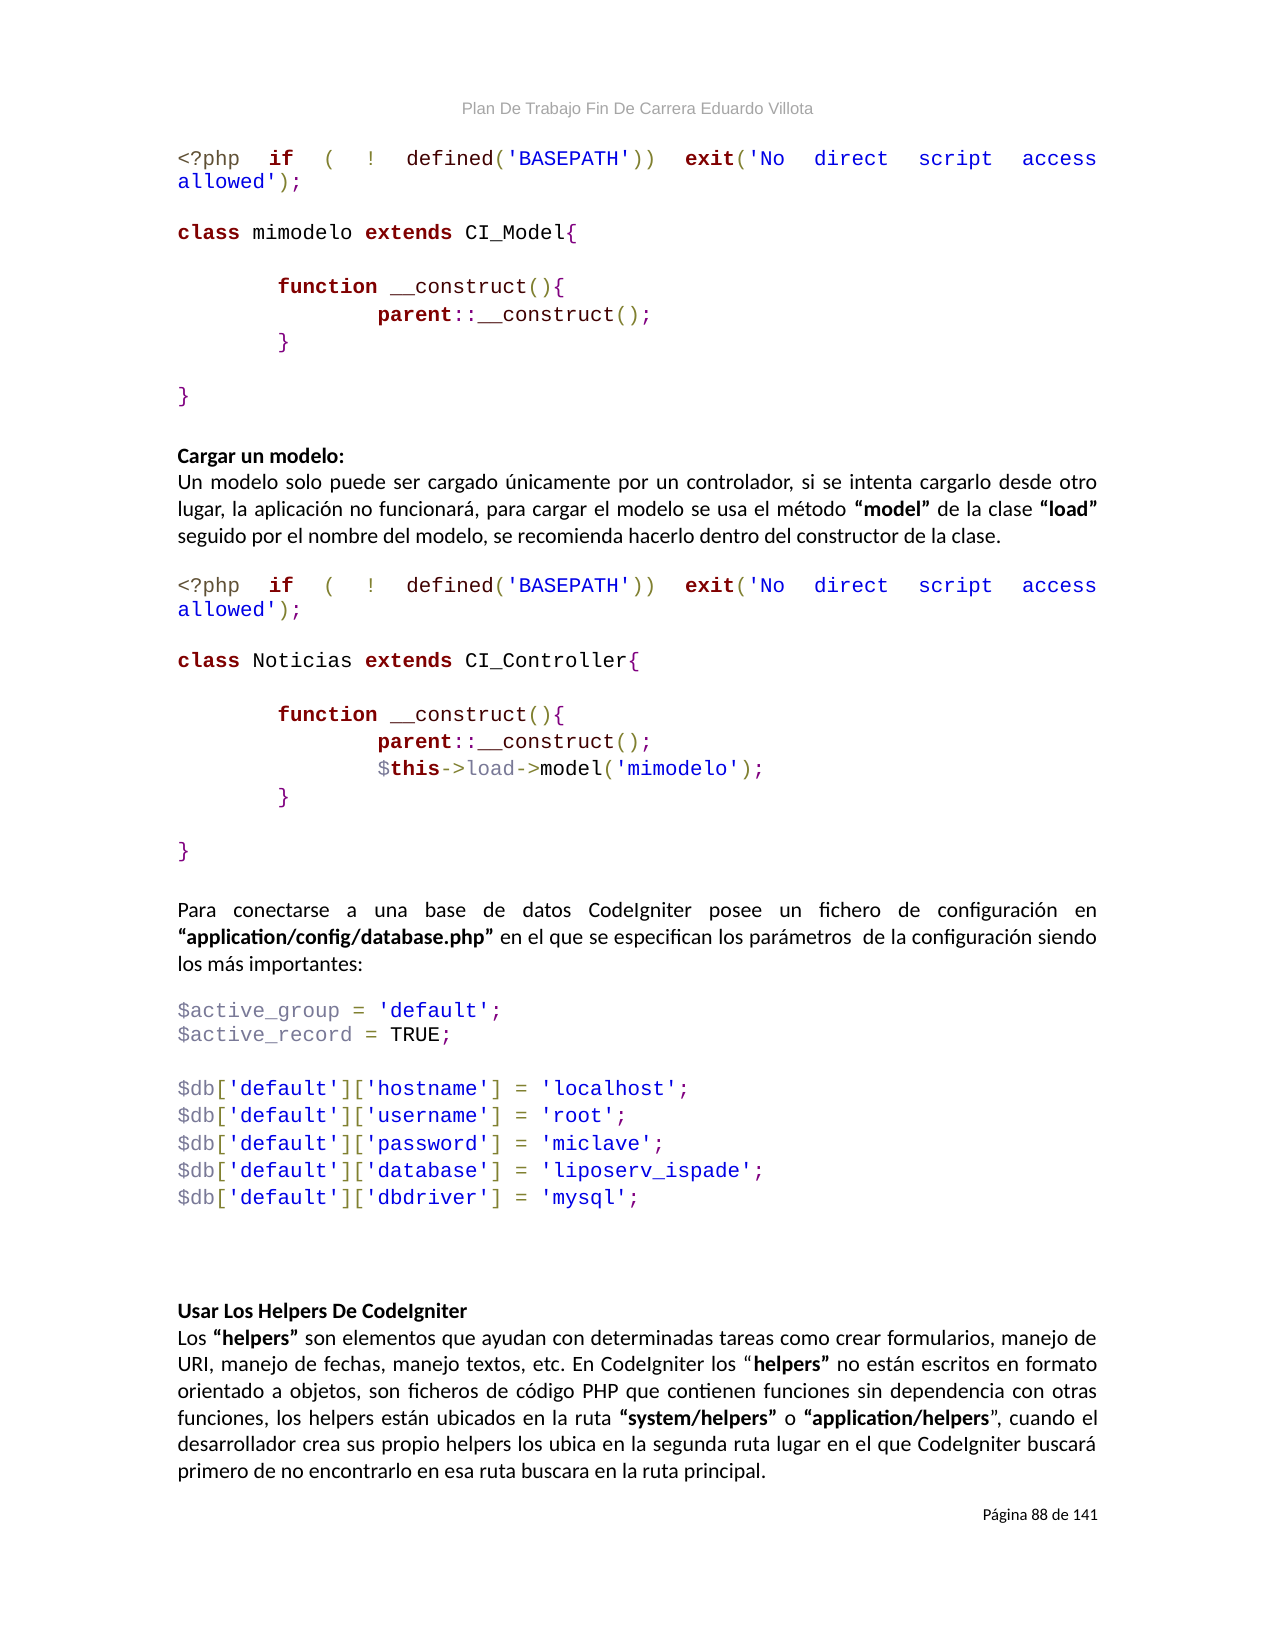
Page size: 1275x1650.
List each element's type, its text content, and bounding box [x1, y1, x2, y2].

text class Noticias extends CI_Controller{ [177, 650, 1098, 673]
text class mimodelo extends CI_Model{ [177, 222, 1098, 246]
text $active_group = 'default'; [177, 1000, 1098, 1024]
text $db['default']['hostname'] = 'localhost'; [177, 1078, 1098, 1102]
text function __construct(){ [177, 276, 1098, 300]
text $db['default']['database'] = 'liposerv_ispade'; [177, 1160, 1098, 1183]
text $active_record = TRUE; [177, 1024, 1098, 1048]
text } [177, 385, 1098, 409]
text } [177, 786, 1098, 809]
text $db['default']['dbdriver'] = 'mysql'; [177, 1187, 1098, 1211]
text parent::__construct(); [177, 304, 1098, 327]
text } [177, 331, 1098, 354]
text function __construct(){ [177, 704, 1098, 728]
text $this->load->model('mimodelo'); [177, 758, 1098, 782]
text Un modelo solo puede ser cargado únicamente por un controlador, si se intenta cargarlo desde otro lugar, la aplicación no funcionará, para cargar el modelo se usa el método “model” de la clase “load” seguido por el nombre del modelo, se recomienda hacerlo dentro del constructor de la clase. [177, 468, 1098, 548]
text <?php if ( ! defined('BASEPATH')) exit('No direct script access allowed'); [177, 575, 1098, 622]
text Para conectarse a una base de datos CodeIgniter posee un fichero de configuración en “application/config/database.php” en el que se especifican los parámetros de la configuración siendo los más importantes: [177, 897, 1098, 977]
text <?php if ( ! defined('BASEPATH')) exit('No direct script access allowed'); [177, 148, 1098, 195]
text } [177, 840, 1098, 864]
text Los “helpers” son elementos que ayudan con determinadas tareas como crear formularios, manejo de URI, manejo de fechas, manejo textos, etc. En CodeIgniter los “helpers” no están escritos en formato orientado a objetos, son ficheros de código PHP que contienen funciones sin dependencia con otras funciones, los helpers están ubicados en la ruta “system/helpers” o “application/helpers”, cuando el desarrollador crea sus propio helpers los ubica en la segunda ruta lugar en el que CodeIgniter buscará primero de no encontrarlo en esa ruta buscara en la ruta principal. [177, 1324, 1098, 1484]
text $db['default']['username'] = 'root'; [177, 1106, 1098, 1129]
text Cargar un modelo: [177, 442, 1098, 468]
text $db['default']['password'] = 'miclave'; [177, 1133, 1098, 1156]
text parent::__construct(); [177, 731, 1098, 755]
text Usar Los Helpers De CodeIgniter [177, 1297, 1098, 1324]
